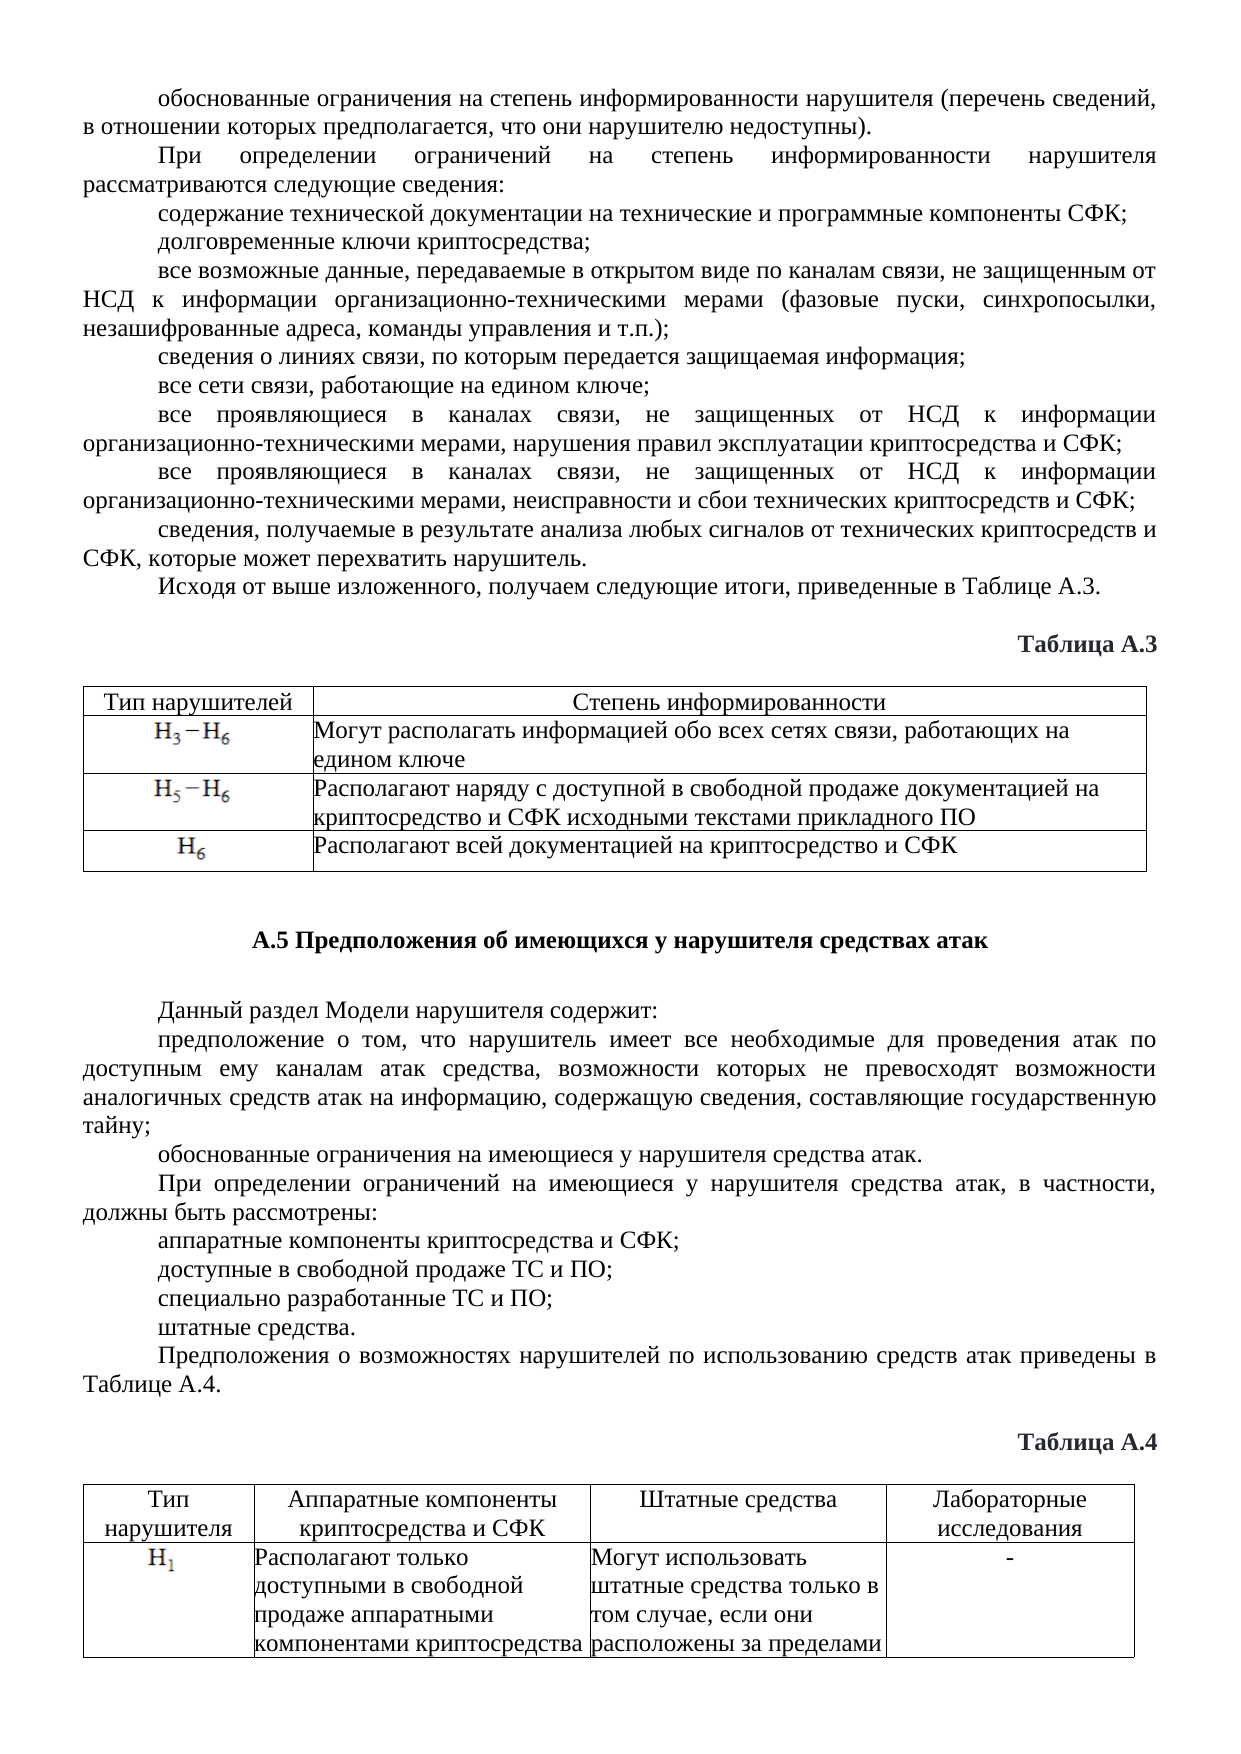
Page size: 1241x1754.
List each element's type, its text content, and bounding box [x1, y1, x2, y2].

text При определении ограничений на имеющиеся у нарушителя средства атак, в частности, должны быть рассмотрены: [83, 1168, 1157, 1225]
text При определении ограничений на степень информированности нарушителя рассматриваются следующие сведения: [83, 140, 1157, 198]
table_cell - [887, 1543, 1134, 1657]
text все проявляющиеся в каналах связи, не защищенных от НСД к информации организационно-техническими мерами, неисправности и сбои технических криптосредств и СФК; [83, 456, 1157, 514]
text Таблица А.3 [83, 629, 1157, 658]
text специально разработанные ТС и ПО; [83, 1283, 1157, 1312]
text все возможные данные, передаваемые в открытом виде по каналам связи, не защищенным от НСД к информации организационно-техническими мерами (фазовые пуски, синхропосылки, незашифрованные адреса, команды управления и т.п.); [83, 255, 1157, 341]
text Исходя от выше изложенного, получаем следующие итоги, приведенные в Таблице А.3. [83, 571, 1157, 600]
table_cell [84, 716, 313, 773]
table_cell [84, 774, 313, 830]
table_header Аппаратные компоненты криптосредства и СФК [255, 1485, 590, 1542]
text доступные в свободной продаже ТС и ПО; [83, 1254, 1157, 1283]
text Данный раздел Модели нарушителя содержит: [83, 995, 1157, 1024]
subtitle А.5 Предположения об имеющихся у нарушителя средствах атак [83, 925, 1157, 954]
table_header Тип нарушителей [84, 687, 313, 715]
text обоснованные ограничения на имеющиеся у нарушителя средства атак. [83, 1139, 1157, 1168]
text все сети связи, работающие на едином ключе; [83, 370, 1157, 399]
table_header Штатные средства [591, 1485, 886, 1542]
text предположение о том, что нарушитель имеет все необходимые для проведения атак по доступным ему каналам атак средства, возможности которых не превосходят возможности аналогичных средств атак на информацию, содержащую сведения, составляющие государственную тайну; [83, 1024, 1157, 1139]
text содержание технической документации на технические и программные компоненты СФК; [83, 198, 1157, 226]
table_cell [84, 1543, 254, 1657]
text все проявляющиеся в каналах связи, не защищенных от НСД к информации организационно-техническими мерами, нарушения правил эксплуатации криптосредства и СФК; [83, 399, 1157, 456]
table_cell Располагают всей документацией на криптосредство и СФК [314, 831, 1146, 871]
text долговременные ключи криптосредства; [83, 226, 1157, 255]
text Таблица А.4 [83, 1427, 1157, 1455]
text Предположения о возможностях нарушителей по использованию средств атак приведены в Таблице А.4. [83, 1340, 1157, 1398]
text обоснованные ограничения на степень информированности нарушителя (перечень сведений, в отношении которых предполагается, что они нарушителю недоступны). [83, 83, 1157, 140]
text штатные средства. [83, 1312, 1157, 1340]
table_header Тип нарушителя [84, 1485, 254, 1542]
picture [147, 1543, 183, 1578]
table_cell Могут располагать информацией обо всех сетях связи, работающих на едином ключе [314, 716, 1146, 773]
table_cell Располагают наряду с доступной в свободной продаже документацией на криптосредство и СФК исходными текстами прикладного ПО [314, 774, 1146, 830]
table_header Лабораторные исследования [887, 1485, 1134, 1542]
text сведения о линиях связи, по которым передается защищаемая информация; [83, 341, 1157, 370]
text сведения, получаемые в результате анализа любых сигналов от технических криптосредств и СФК, которые может перехватить нарушитель. [83, 514, 1157, 571]
table_cell [84, 831, 313, 871]
table_cell Располагают только доступными в свободной продаже аппаратными компонентами криптосредства [255, 1543, 590, 1657]
table_cell Могут использовать штатные средства только в том случае, если они расположены за пределами [591, 1543, 886, 1657]
table_header Степень информированности [314, 687, 1146, 715]
picture [153, 716, 237, 751]
picture [176, 831, 213, 866]
text аппаратные компоненты криптосредства и СФК; [83, 1225, 1157, 1254]
picture [153, 774, 237, 809]
